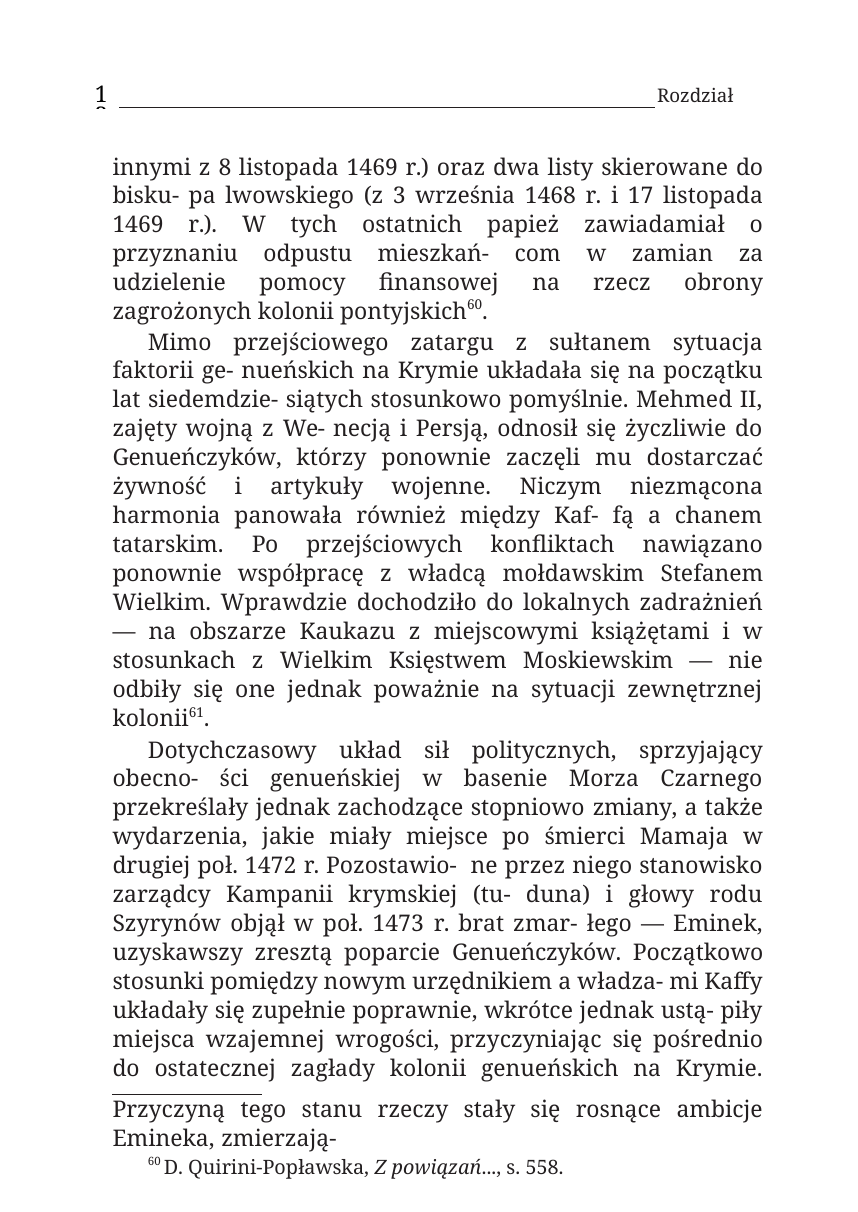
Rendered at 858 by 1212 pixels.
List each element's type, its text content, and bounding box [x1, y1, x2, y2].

text Mimo przejściowego zatargu z sułtanem sytuacja faktorii ge- nueńskich na Krymie układała się na początku lat siedemdzie- siątych stosunkowo pomyślnie. Mehmed II, zajęty wojną z We- necją i Persją, odnosił się życzliwie do Genueńczyków, którzy ponownie zaczęli mu dostarczać żywność i artykuły wojenne. Niczym niezmącona harmonia panowała również między Kaf- fą a chanem tatarskim. Po przejściowych konfliktach nawiązano ponownie współpracę z władcą mołdawskim Stefanem Wielkim. Wprawdzie dochodziło do lokalnych zadrażnień — na obszarze Kaukazu z miejscowymi książętami i w stosunkach z Wielkim Księstwem Moskiewskim — nie odbiły się one jednak poważnie na sytuacji zewnętrznej kolonii61. [112, 327, 763, 734]
text 60 D. Quirini-Popławska, Z powiązań..., s. 558. [148, 1154, 774, 1179]
text Dotychczasowy układ sił politycznych, sprzyjający obecno- ści genueńskiej w basenie Morza Czarnego przekreślały jednak zachodzące stopniowo zmiany, a także wydarzenia, jakie miały miejsce po śmierci Mamaja w drugiej poł. 1472 r. Pozostawio- ne przez niego stanowisko zarządcy Kampanii krymskiej (tu- duna) i głowy rodu Szyrynów objął w poł. 1473 r. brat zmar- łego — Eminek, uzyskawszy zresztą poparcie Genueńczyków. Początkowo stosunki pomiędzy nowym urzędnikiem a władza- mi Kaffy układały się zupełnie poprawnie, wkrótce jednak ustą- piły miejsca wzajemnej wrogości, przyczyniając się pośrednio do ostatecznej zagłady kolonii genueńskich na Krymie. Przyczyną tego stanu rzeczy stały się rosnące ambicje Emineka, zmierzają- [112, 735, 763, 1153]
text innymi z 8 listopada 1469 r.) oraz dwa listy skierowane do bisku- pa lwowskiego (z 3 września 1468 r. i 17 listopada 1469 r.). W tych ostatnich papież zawiadamiał o przyznaniu odpustu mieszkań- com w zamian za udzielenie pomocy finansowej na rzecz obrony zagrożonych kolonii pontyjskich60. [112, 152, 763, 326]
